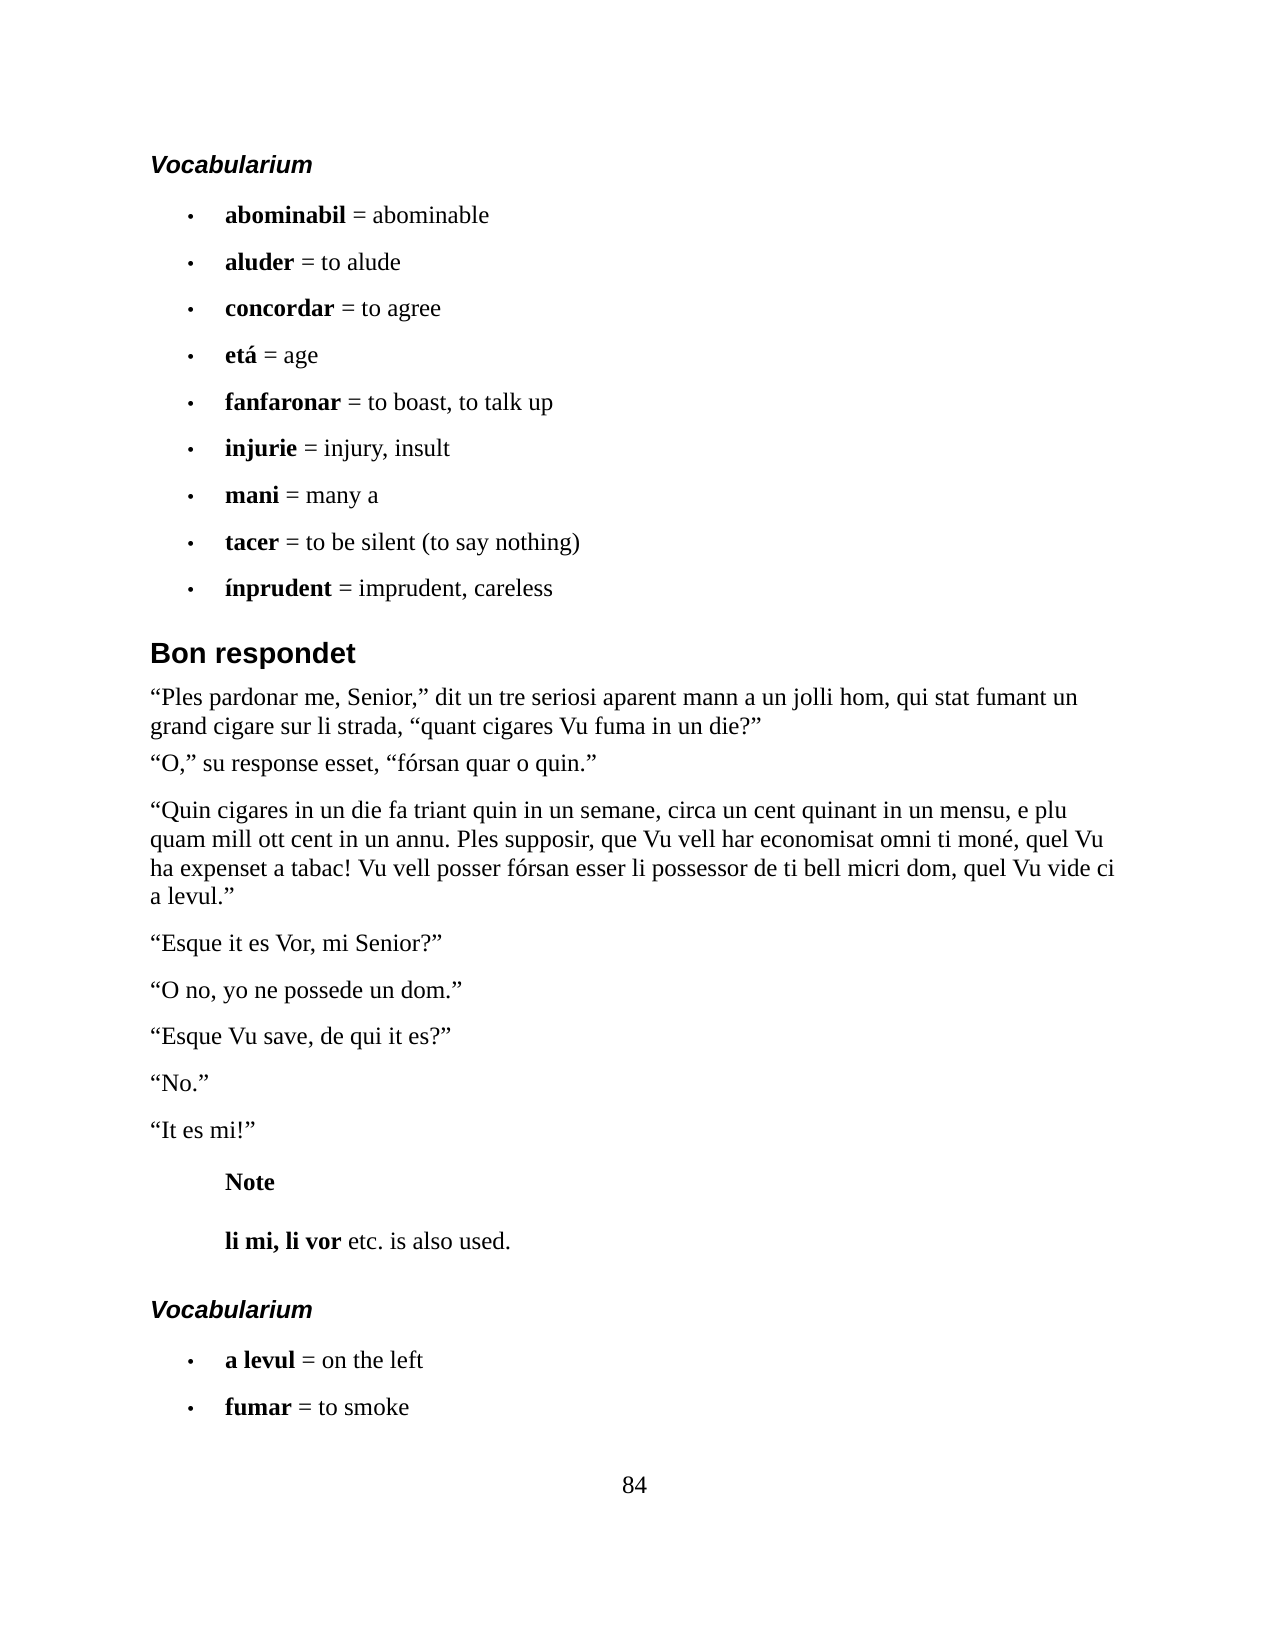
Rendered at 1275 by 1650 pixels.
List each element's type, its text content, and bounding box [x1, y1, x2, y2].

text “O,” su response esset, “fórsan quar o quin.” [150, 748, 1125, 777]
text “Quin cigares in un die fa triant quin in un semane, circa un cent quinant in un mensu, e plu quam mill ott cent in un annu. Ples supposir, que Vu vell har economisat omni ti moné, quel Vu ha expenset a tabac! Vu vell posser fórsan esser li possessor de ti bell micri dom, quel Vu vide ci a levul.” [150, 795, 1125, 910]
text “Esque Vu save, de qui it es?” [150, 1021, 1125, 1050]
list ínprudent = imprudent, careless [187, 573, 1125, 602]
list tacer = to be silent (to say nothing) [187, 527, 1125, 555]
list mani = many a [187, 480, 1125, 509]
list fanfaronar = to boast, to talk up [187, 387, 1125, 415]
list injurie = injury, insult [187, 433, 1125, 462]
text “Esque it es Vor, mi Senior?” [150, 928, 1125, 957]
list etá = age [187, 340, 1125, 369]
text Note [225, 1167, 1125, 1196]
list fumar = to smoke [187, 1392, 1125, 1420]
subtitle Vocabularium [150, 1295, 1125, 1323]
list aluder = to alude [187, 247, 1125, 275]
text “It es mi!” [150, 1115, 1125, 1143]
text “No.” [150, 1068, 1125, 1097]
text li mi, li vor etc. is also used. [225, 1226, 1125, 1255]
list concordar = to agree [187, 293, 1125, 322]
list a levul = on the left [187, 1345, 1125, 1374]
text “O no, yo ne possede un dom.” [150, 975, 1125, 1003]
text “Ples pardonar me, Senior,” dit un tre seriosi aparent mann a un jolli hom, qui stat fumant un grand cigare sur li strada, “quant cigares Vu fuma in un die?” [150, 682, 1125, 739]
list abominabil = abominable [187, 200, 1125, 229]
subtitle Bon respondet [150, 636, 1125, 669]
subtitle Vocabularium [150, 150, 1125, 178]
